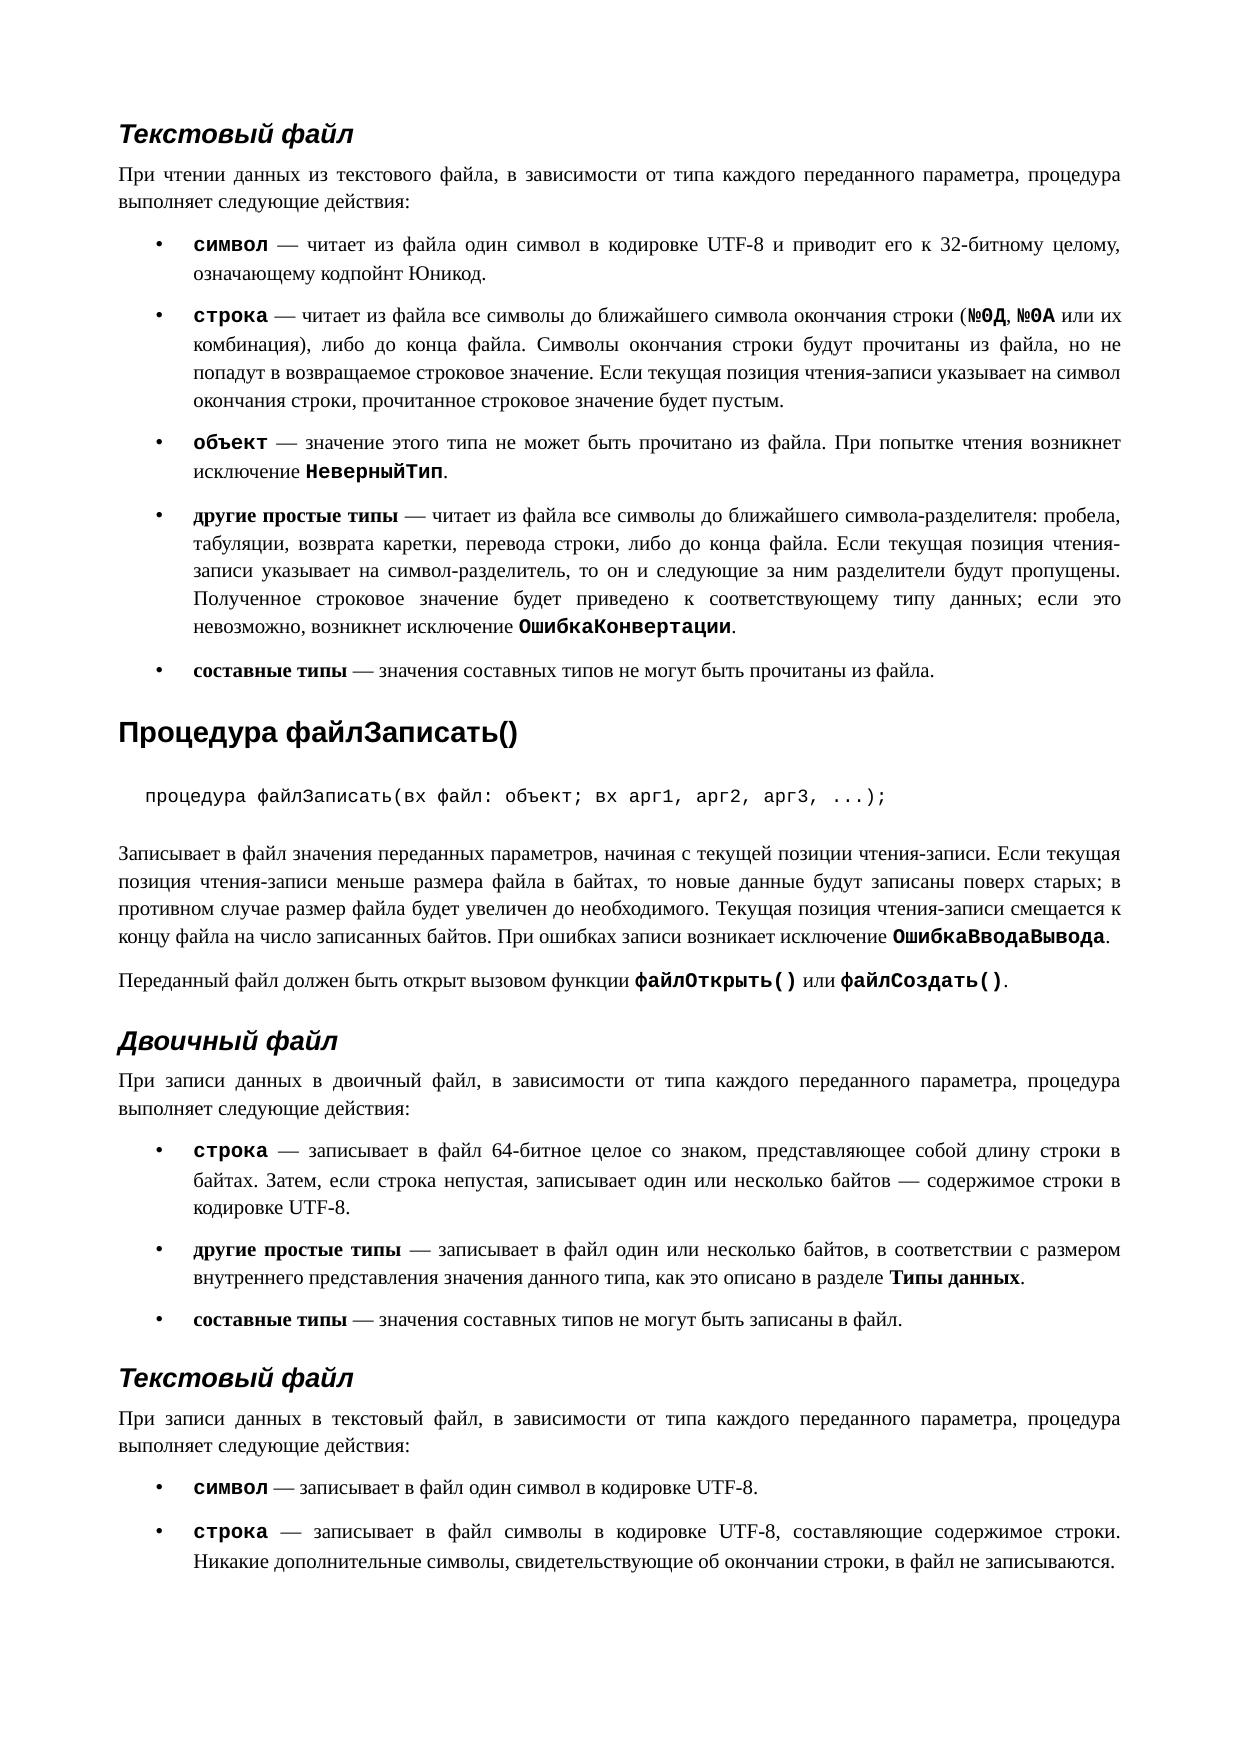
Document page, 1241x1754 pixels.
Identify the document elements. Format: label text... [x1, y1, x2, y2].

text При записи данных в двоичный файл, в зависимости от типа каждого переданного параметра, процедура выполняет следующие действия: [118, 1068, 1122, 1120]
text процедура файлЗаписать(вх файл: объект; вх арг1, арг2, арг3, ...); [136, 778, 1104, 817]
list составные типы — значения составных типов не могут быть прочитаны из файла. [156, 658, 1122, 682]
list составные типы — значения составных типов не могут быть записаны в файл. [156, 1307, 1122, 1331]
subtitle Текстовый файл [118, 118, 1122, 149]
subtitle Процедура файлЗаписать() [118, 714, 1122, 748]
subtitle Двоичный файл [118, 1025, 1122, 1056]
text При записи данных в текстовый файл, в зависимости от типа каждого переданного параметра, процедура выполняет следующие действия: [118, 1406, 1122, 1457]
subtitle Текстовый файл [118, 1362, 1122, 1393]
list другие простые типы — записывает в файл один или несколько байтов, в соответствии с размером внутреннего представления значения данного типа, как это описано в разделе Типы данных. [156, 1237, 1122, 1289]
text Переданный файл должен быть открыт вызовом функции файлОткрыть() или файлСоздать(). [118, 968, 1122, 994]
list символ — читает из файла один символ в кодировке UTF-8 и приводит его к 32-битному целому, означающему кодпойнт Юникод. [156, 232, 1122, 285]
list строка — записывает в файл символы в кодировке UTF-8, составляющие содержимое строки. Никакие дополнительные символы, свидетельствующие об окончании строки, в файл не записываются. [156, 1519, 1122, 1573]
list строка — читает из файла все символы до ближайшего символа окончания строки (№0Д, №0А или их комбинация), либо до конца файла. Символы окончания строки будут прочитаны из файла, но не попадут в возвращаемое строковое значение. Если текущая позиция чтения-записи указывает на символ окончания строки, прочитанное строковое значение будет пустым. [156, 303, 1122, 412]
list символ — записывает в файл один символ в кодировке UTF-8. [156, 1475, 1122, 1501]
list строка — записывает в файл 64-битное целое со знаком, представляющее собой длину строки в байтах. Затем, если строка непустая, записывает один или несколько байтов — содержимое строки в кодировке UTF-8. [156, 1138, 1122, 1219]
list объект — значение этого типа не может быть прочитано из файла. При попытке чтения возникнет исключение НеверныйТип. [156, 430, 1122, 485]
list другие простые типы — читает из файла все символы до ближайшего символа-разделителя: пробела, табуляции, возврата каретки, перевода строки, либо до конца файла. Если текущая позиция чтения-записи указывает на символ-разделитель, то он и следующие за ним разделители будут пропущены. Полученное строковое значение будет приведено к соответствующему типу данных; если это невозможно, возникнет исключение ОшибкаКонвертации. [156, 503, 1122, 639]
text Записывает в файл значения переданных параметров, начиная с текущей позиции чтения-записи. Если текущая позиция чтения-записи меньше размера файла в байтах, то новые данные будут записаны поверх старых; в противном случае размер файла будет увеличен до необходимого. Текущая позиция чтения-записи смещается к концу файла на число записанных байтов. При ошибках записи возникает исключение ОшибкаВводаВывода. [118, 841, 1122, 949]
text При чтении данных из текстового файла, в зависимости от типа каждого переданного параметра, процедура выполняет следующие действия: [118, 162, 1122, 213]
